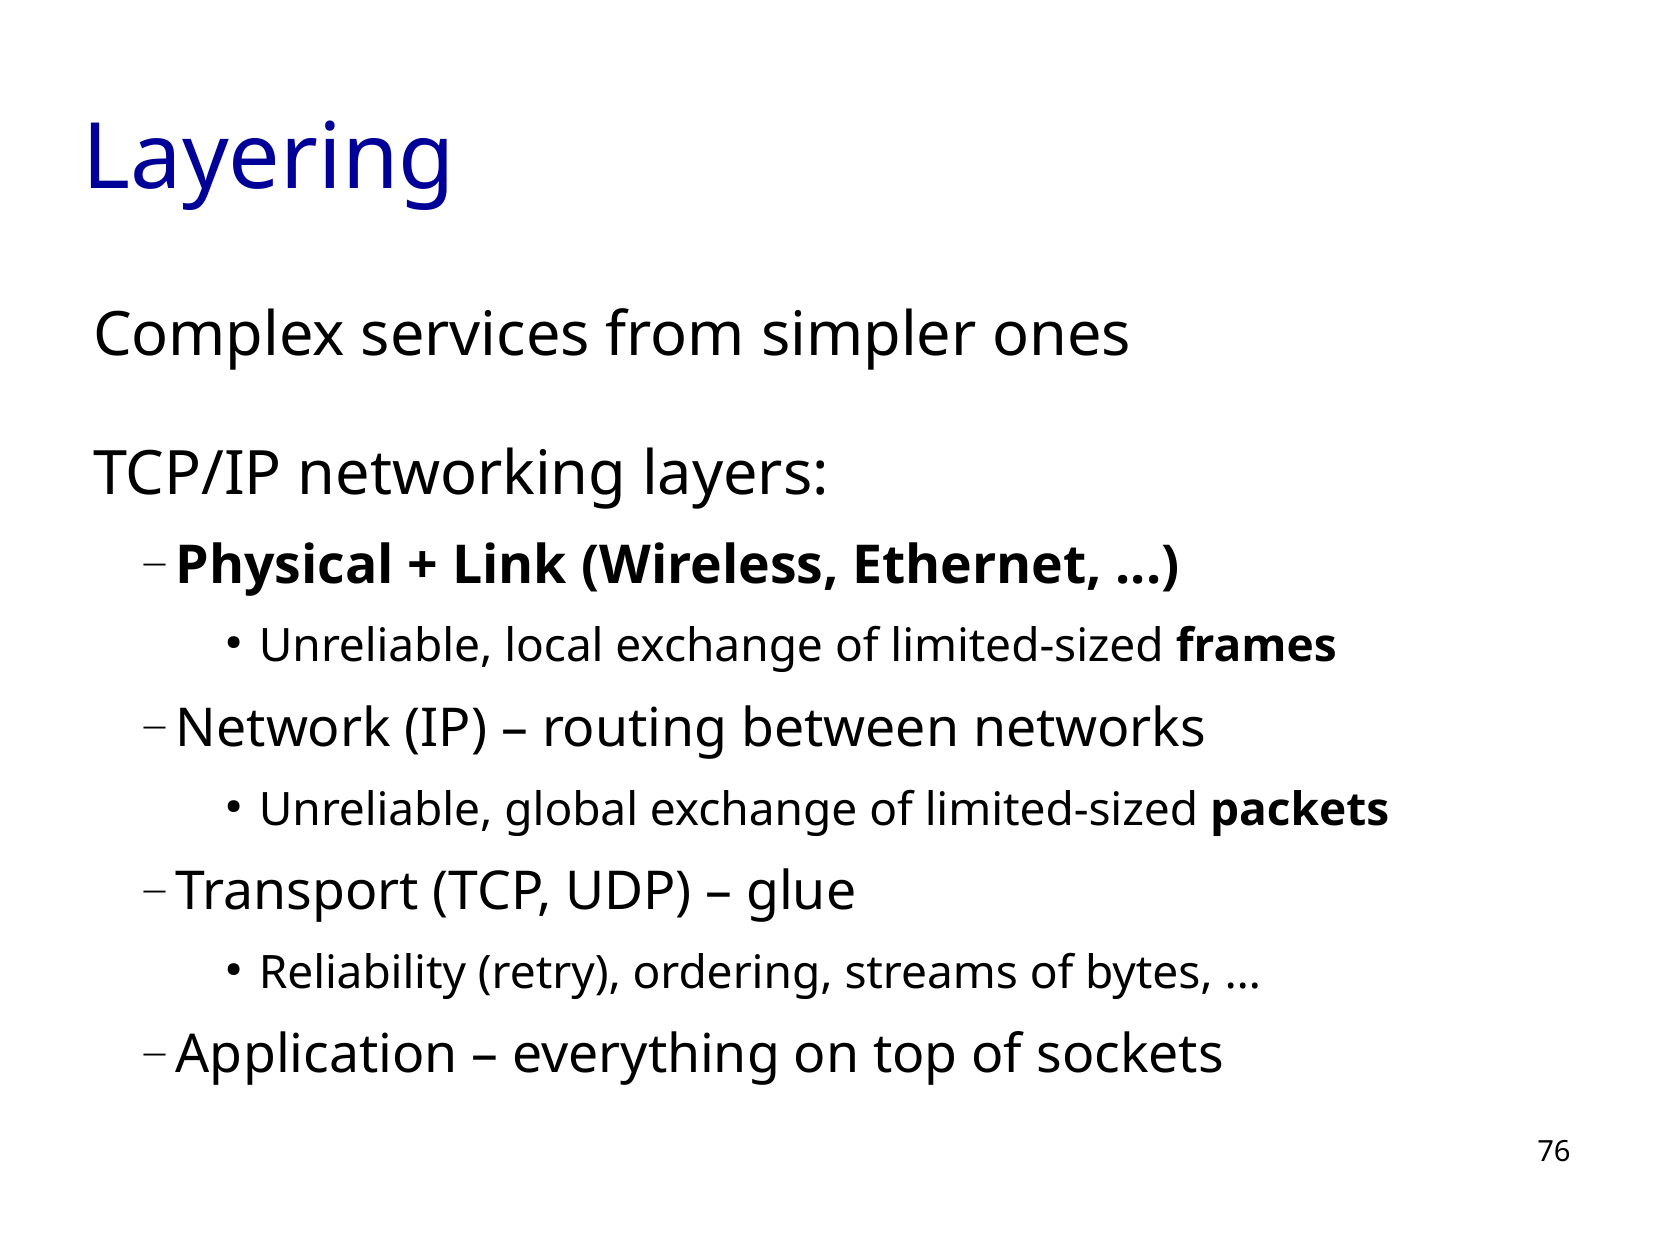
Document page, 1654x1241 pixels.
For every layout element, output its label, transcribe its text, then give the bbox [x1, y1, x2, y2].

list Complex services from simpler ones TCP/IP networking layers: Physical + Link (Wireless, Ethernet, ...) Unreliable, local exchange of limited-sized frames Network (IP) – routing between networks Unreliable, global exchange of limited-sized packets Transport (TCP, UDP) – glue Reliability (retry), ordering, streams of bytes, … Application – everything on top of sockets [60, 290, 1571, 1096]
title Layering [82, 49, 1571, 257]
